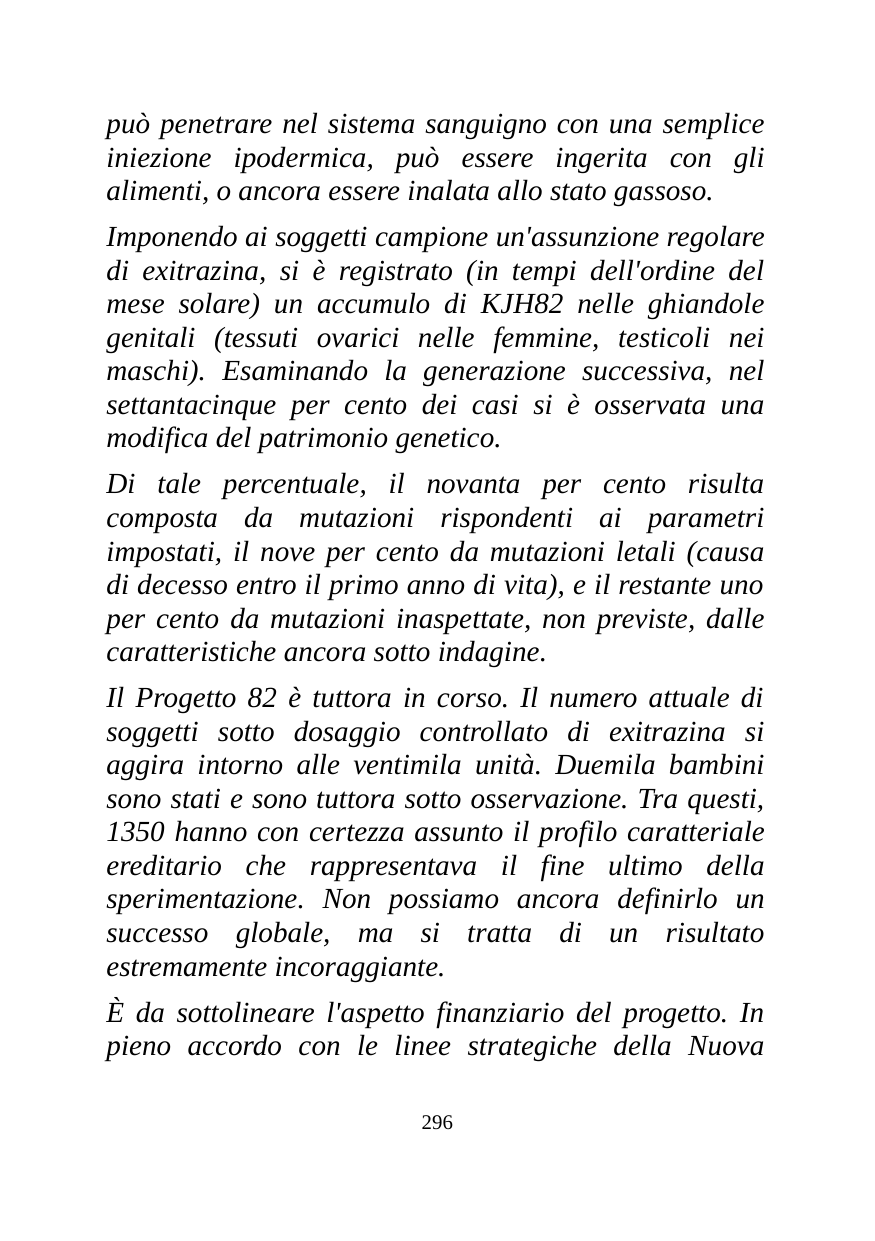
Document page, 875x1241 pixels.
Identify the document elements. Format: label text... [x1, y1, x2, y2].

text Il Progetto 82 è tuttora in corso. Il numero attuale di soggetti sotto dosaggio controllato di exitrazina si aggira intorno alle ventimila unità. Duemila bambini sono stati e sono tuttora sotto osservazione. Tra questi, 1350 hanno con certezza assunto il profilo caratteriale ereditario che rappresentava il fine ultimo della sperimentazione. Non possiamo ancora definirlo un successo globale, ma si tratta di un risultato estremamente incoraggiante. [106, 680, 768, 982]
text È da sottolineare l'aspetto finanziario del progetto. In pieno accordo con le linee strategiche della Nuova [106, 995, 768, 1062]
text Di tale percentuale, il novanta per cento risulta composta da mutazioni rispondenti ai parametri impostati, il nove per cento da mutazioni letali (causa di decesso entro il primo anno di vita), e il restante uno per cento da mutazioni inaspettate, non previste, dalle caratteristiche ancora sotto indagine. [106, 467, 768, 668]
text può penetrare nel sistema sanguigno con una semplice iniezione ipodermica, può essere ingerita con gli alimenti, o ancora essere inalata allo stato gassoso. [106, 106, 768, 207]
text Imponendo ai soggetti campione un'assunzione regolare di exitrazina, si è registrato (in tempi dell'ordine del mese solare) un accumulo di KJH82 nelle ghiandole genitali (tessuti ovarici nelle femmine, testicoli nei maschi). Esaminando la generazione successiva, nel settantacinque per cento dei casi si è osservata una modifica del patrimonio genetico. [106, 219, 768, 454]
